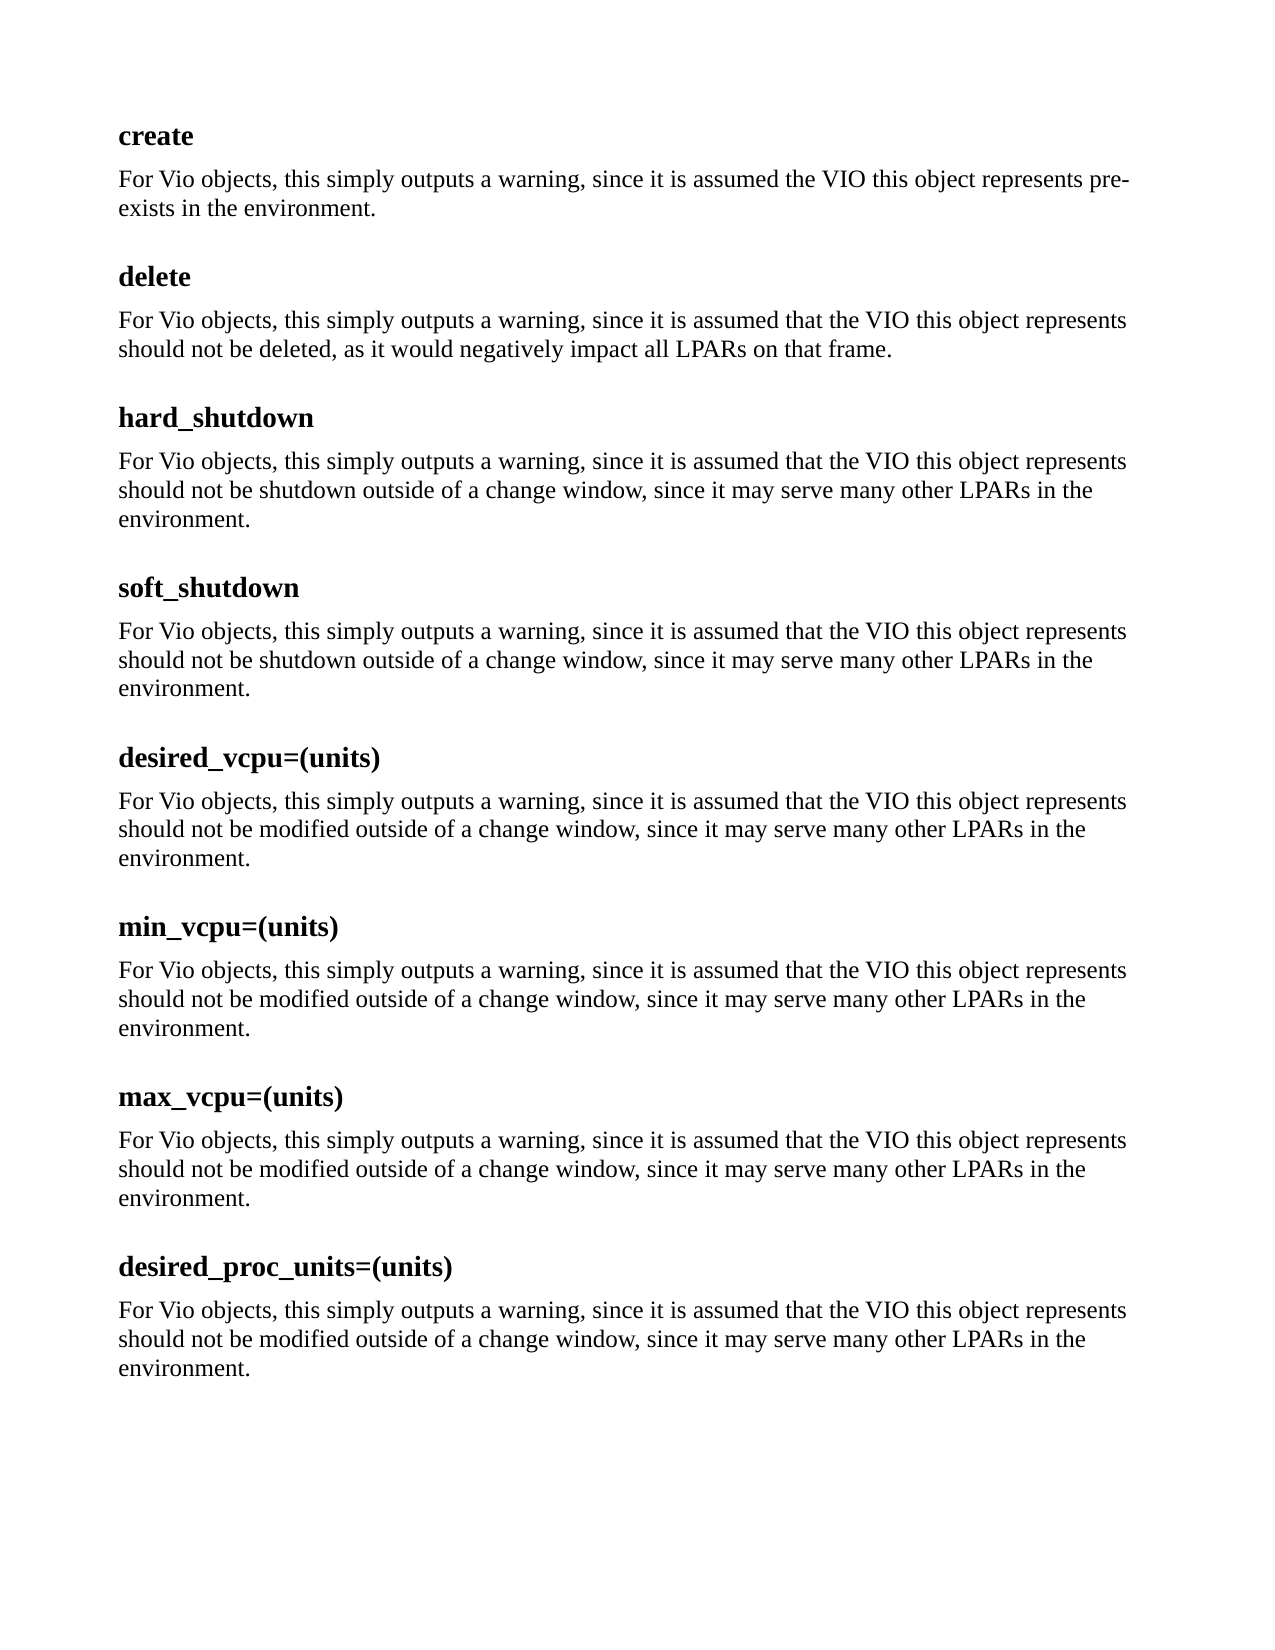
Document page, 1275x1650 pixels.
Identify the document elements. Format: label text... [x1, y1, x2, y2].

subtitle desired_proc_units=(units) [118, 1249, 1157, 1283]
text For Vio objects, this simply outputs a warning, since it is assumed that the VIO this object represents should not be modified outside of a change window, since it may serve many other LPARs in the environment. [118, 786, 1157, 872]
subtitle create [118, 118, 1157, 152]
text For Vio objects, this simply outputs a warning, since it is assumed that the VIO this object represents should not be shutdown outside of a change window, since it may serve many other LPARs in the environment. [118, 616, 1157, 702]
text For Vio objects, this simply outputs a warning, since it is assumed that the VIO this object represents should not be shutdown outside of a change window, since it may serve many other LPARs in the environment. [118, 446, 1157, 532]
text For Vio objects, this simply outputs a warning, since it is assumed that the VIO this object represents should not be modified outside of a change window, since it may serve many other LPARs in the environment. [118, 956, 1157, 1042]
subtitle max_vcpu=(units) [118, 1079, 1157, 1113]
text For Vio objects, this simply outputs a warning, since it is assumed that the VIO this object represents should not be modified outside of a change window, since it may serve many other LPARs in the environment. [118, 1295, 1157, 1381]
subtitle hard_shutdown [118, 400, 1157, 434]
subtitle desired_vcpu=(units) [118, 740, 1157, 773]
text For Vio objects, this simply outputs a warning, since it is assumed the VIO this object represents pre-exists in the environment. [118, 164, 1157, 222]
subtitle min_vcpu=(units) [118, 909, 1157, 943]
subtitle soft_shutdown [118, 570, 1157, 603]
text For Vio objects, this simply outputs a warning, since it is assumed that the VIO this object represents should not be modified outside of a change window, since it may serve many other LPARs in the environment. [118, 1125, 1157, 1212]
subtitle delete [118, 259, 1157, 293]
text For Vio objects, this simply outputs a warning, since it is assumed that the VIO this object represents should not be deleted, as it would negatively impact all LPARs on that frame. [118, 305, 1157, 363]
